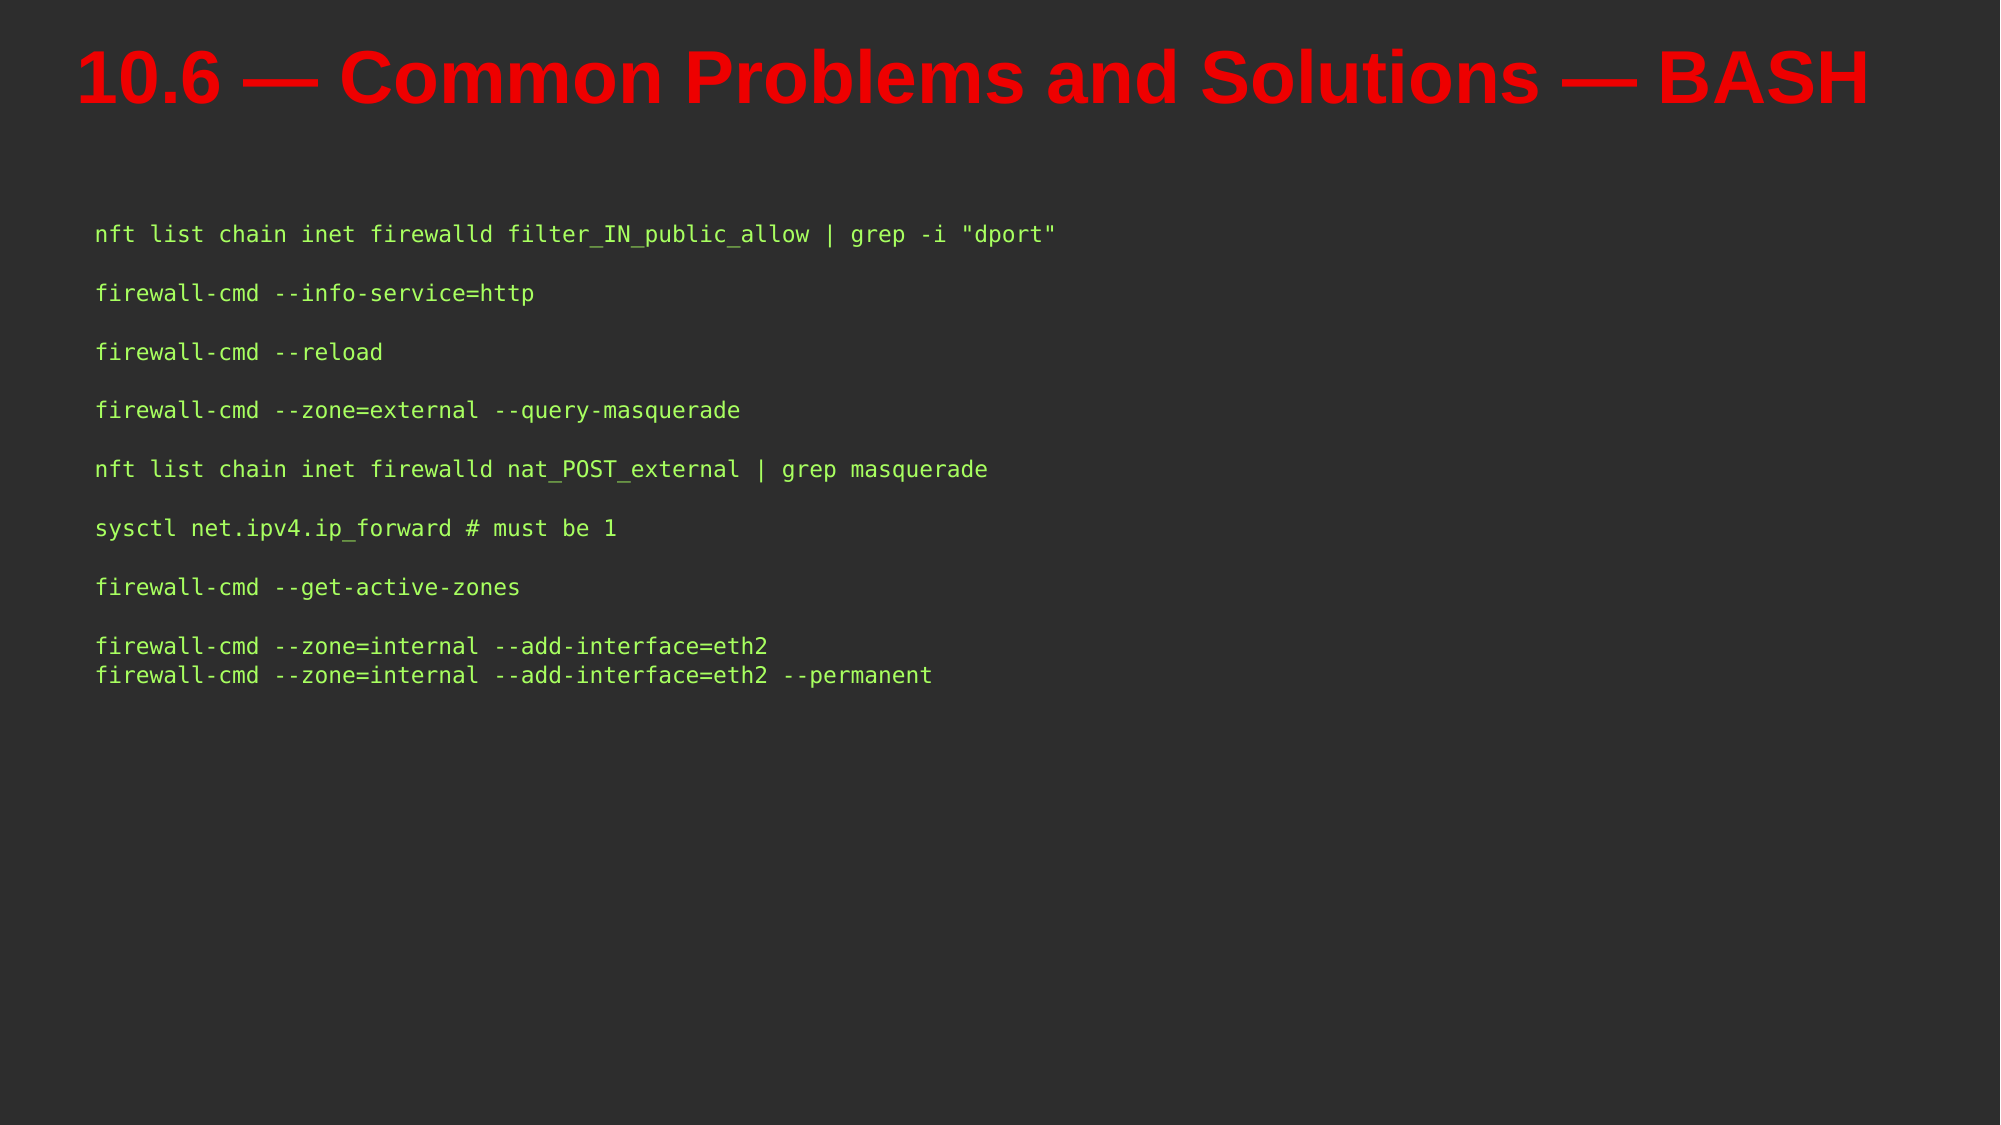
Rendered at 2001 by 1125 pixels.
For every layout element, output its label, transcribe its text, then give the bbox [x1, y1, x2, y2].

text_box nft list chain inet firewalld filter_IN_public_allow | grep -i "dport" firewall-cmd --info-service=http firewall-cmd --reload firewall-cmd --zone=external --query-masquerade nft list chain inet firewalld nat_POST_external | grep masquerade sysctl net.ipv4.ip_forward # must be 1 firewall-cmd --get-active-zones firewall-cmd --zone=internal --add-interface=eth2 firewall-cmd --zone=internal --add-interface=eth2 --permanent [59, 194, 1942, 1093]
text_box 10.6 — Common Problems and Solutions — BASH [59, 23, 1942, 178]
